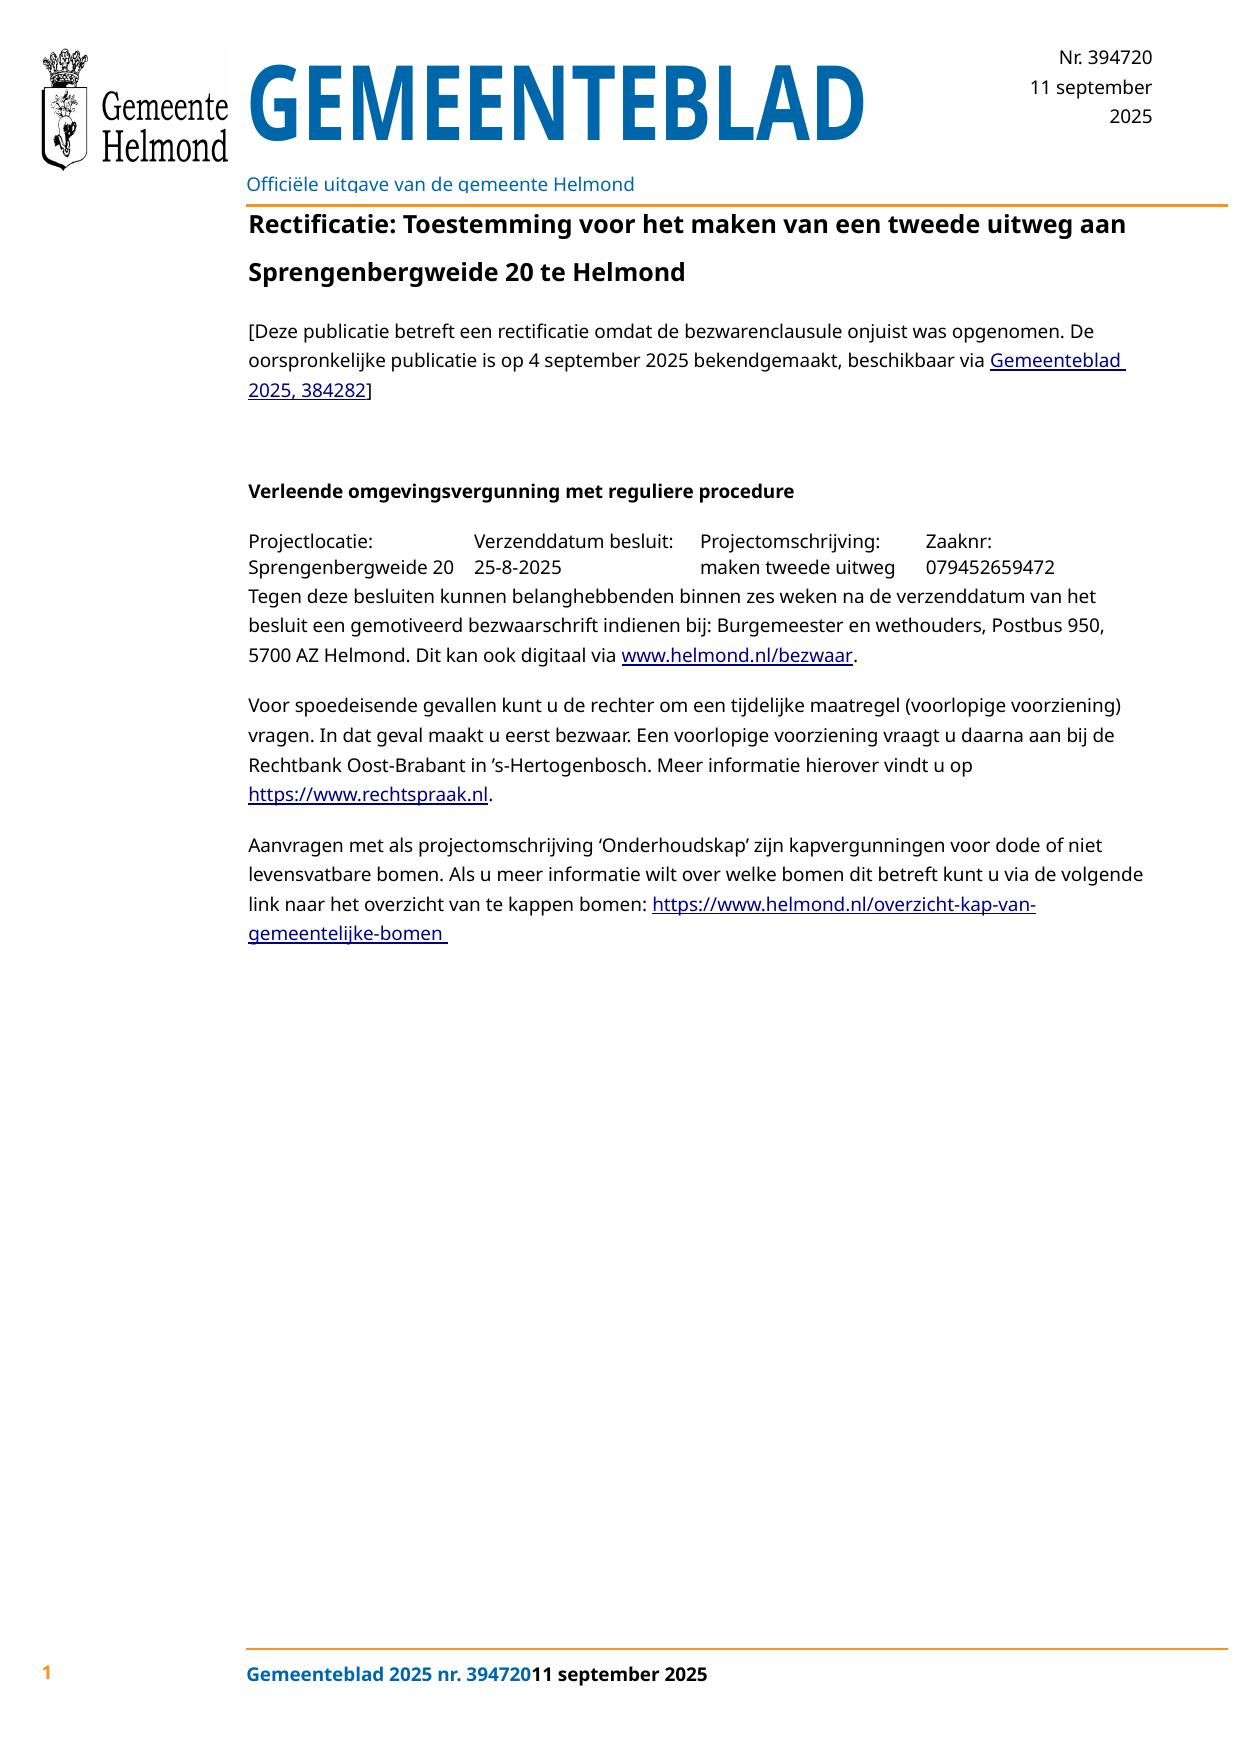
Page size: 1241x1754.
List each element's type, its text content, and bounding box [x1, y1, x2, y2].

table_header Projectomschrijving: [700, 529, 926, 554]
table_cell 079452659472 [926, 554, 1152, 580]
table_cell 25-8-2025 [474, 554, 700, 580]
text Voor spoedeisende gevallen kunt u de rechter om een tijdelijke maatregel (voorlopige voorziening) vragen. In dat geval maakt u eerst bezwaar. Een voorlopige voorziening vraagt u daarna aan bij de Rechtbank Oost-Brabant in ’s-Hertogenbosch. Meer informatie hierover vindt u op https://www.rechtspraak.nl. [248, 693, 1152, 807]
table_cell Sprengenbergweide 20 [248, 554, 474, 580]
text Aanvragen met als projectomschrijving ‘Onderhoudskap’ zijn kapvergunningen voor dode of niet levensvatbare bomen. Als u meer informatie wilt over welke bomen dit betreft kunt u via de volgende link naar het overzicht van te kappen bomen: https://www.helmond.nl/overzicht-kap-van-gemeentelijke-bomen [248, 832, 1152, 946]
text Tegen deze besluiten kunnen belanghebbenden binnen zes weken na de verzenddatum van het besluit een gemotiveerd bezwaarschrift indienen bij: Burgemeester en wethouders, Postbus 950, 5700 AZ Helmond. Dit kan ook digitaal via www.helmond.nl/bezwaar. [248, 583, 1152, 668]
text [Deze publicatie betreft een rectificatie omdat de bezwarenclausule onjuist was opgenomen. De oorspronkelijke publicatie is op 4 september 2025 bekendgemaakt, beschikbaar via Gemeenteblad 2025, 384282] [248, 318, 1152, 403]
table_header Projectlocatie: [248, 529, 474, 554]
picture [41, 47, 231, 172]
text Verleende omgevingsvergunning met reguliere procedure [248, 478, 1152, 504]
table_header Verzenddatum besluit: [474, 529, 700, 554]
table_header Zaaknr: [926, 529, 1152, 554]
text Rectificatie: Toestemming voor het maken van een tweede uitweg aan Sprengenbergweide 20 te Helmond [248, 207, 1152, 288]
table_cell maken tweede uitweg [700, 554, 926, 580]
